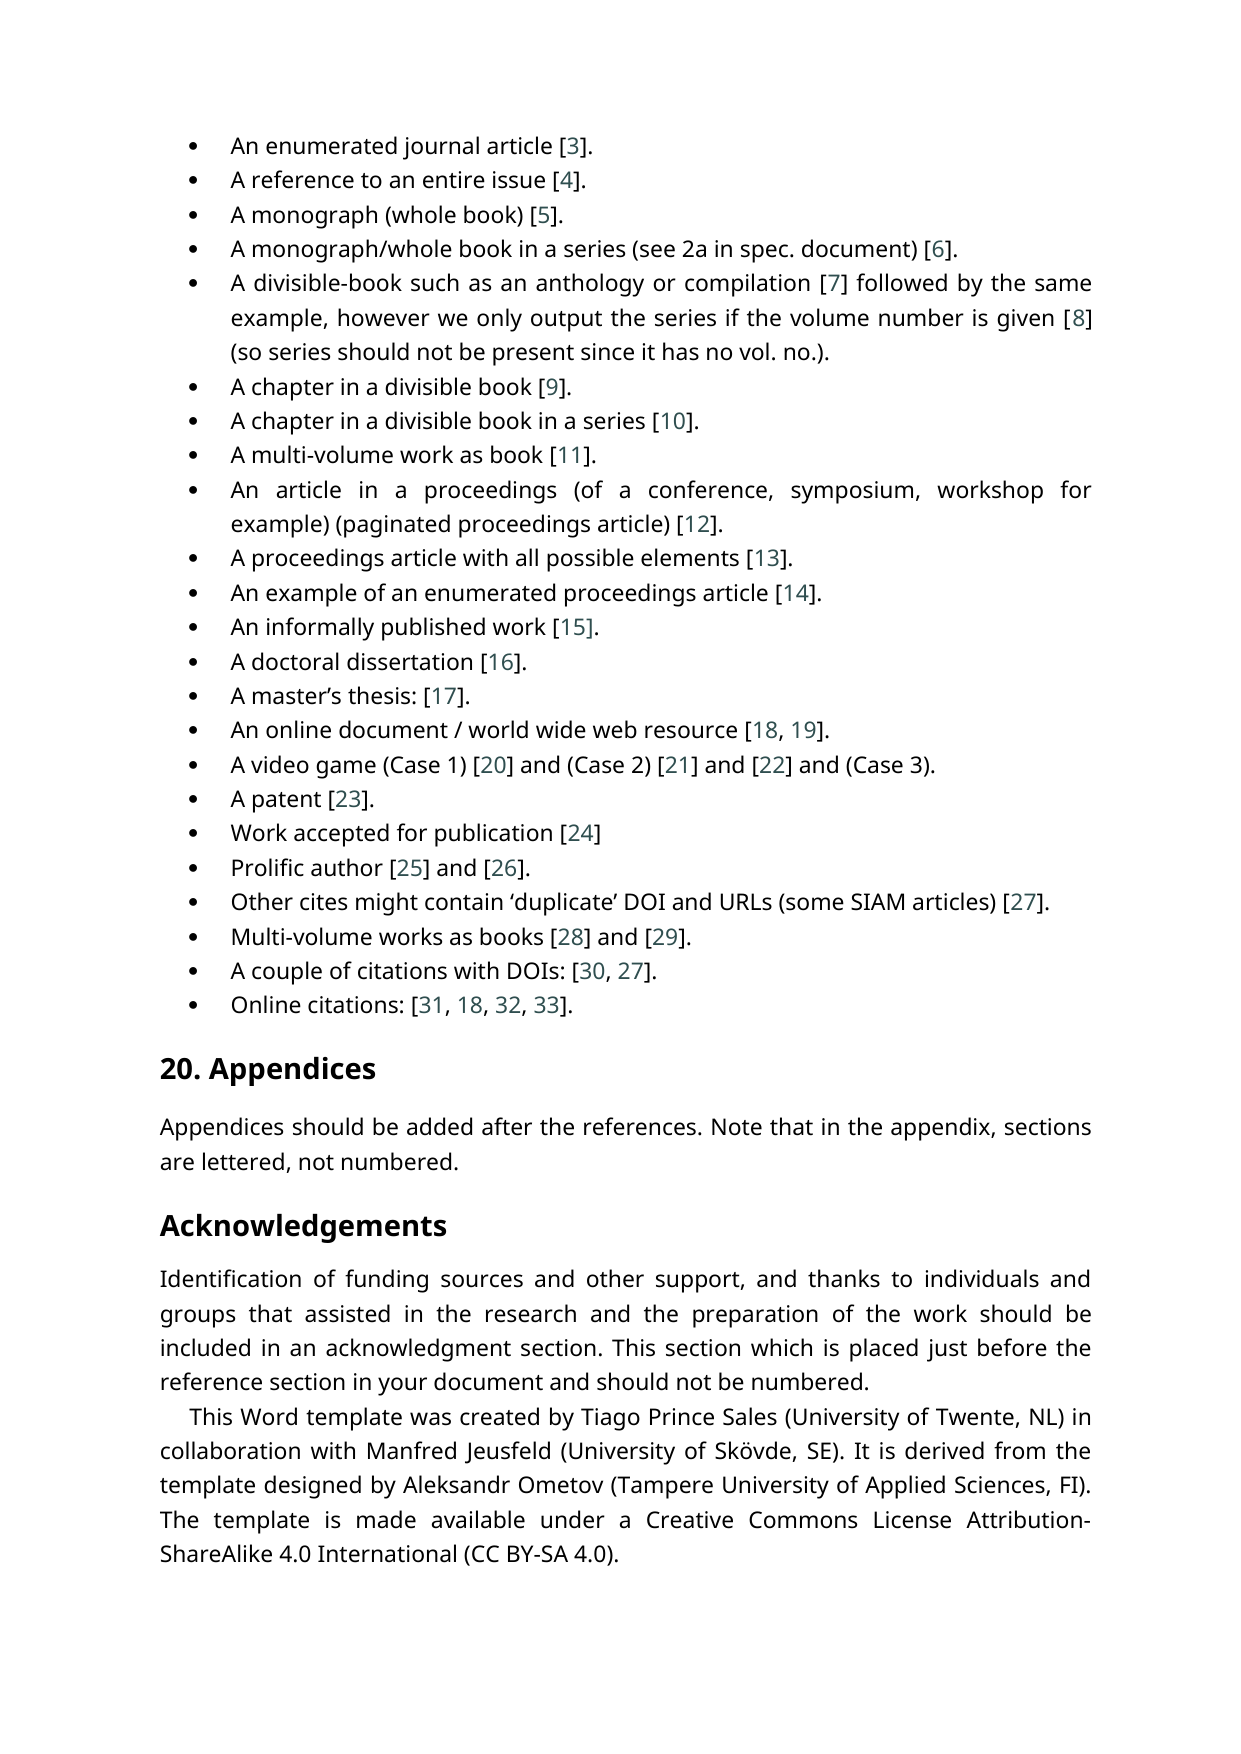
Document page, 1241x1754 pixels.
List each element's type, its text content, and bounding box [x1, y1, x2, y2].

list Online citations: [31, 18, 32, 33]. [189, 989, 1093, 1021]
list An article in a proceedings (of a conference, symposium, workshop for example) (paginated proceedings article) [12]. [189, 474, 1093, 539]
list A couple of citations with DOIs: [30, 27]. [189, 955, 1093, 986]
list An online document / world wide web resource [18, 19]. [189, 714, 1093, 746]
subtitle Appendices [159, 1049, 1093, 1088]
text Appendices should be added after the references. Note that in the appendix, sections are lettered, not numbered. [159, 1111, 1093, 1177]
list A video game (Case 1) [20] and (Case 2) [21] and [22] and (Case 3). [189, 749, 1093, 780]
text Identification of funding sources and other support, and thanks to individuals and groups that assisted in the research and the preparation of the work should be included in an acknowledgment section. This section which is placed just before the reference section in your document and should not be numbered. [159, 1263, 1093, 1398]
list A monograph/whole book in a series (see 2a in spec. document) [6]. [189, 233, 1093, 264]
list A doctoral dissertation [16]. [189, 646, 1093, 677]
list A monograph (whole book) [5]. [189, 199, 1093, 230]
list A patent [23]. [189, 783, 1093, 814]
list A chapter in a divisible book [9]. [189, 371, 1093, 402]
list Work accepted for publication [24] [189, 817, 1093, 849]
list A master’s thesis: [17]. [189, 680, 1093, 711]
list A multi-volume work as book [11]. [189, 439, 1093, 471]
list Multi-volume works as books [28] and [29]. [189, 921, 1093, 952]
text This Word template was created by Tiago Prince Sales (University of Twente, NL) in collaboration with Manfred Jeusfeld (University of Skövde, SE). It is derived from the template designed by Aleksandr Ometov (Tampere University of Applied Sciences, FI). The template is made available under a Creative Commons License Attribution-ShareAlike 4.0 International (CC BY-SA 4.0). [159, 1401, 1093, 1569]
list An example of an enumerated proceedings article [14]. [189, 577, 1093, 608]
subtitle Acknowledgements [159, 1205, 1093, 1244]
list A divisible-book such as an anthology or compilation [7] followed by the same example, however we only output the series if the volume number is given [8] (so series should not be present since it has no vol. no.). [189, 267, 1093, 367]
list Prolific author [25] and [26]. [189, 852, 1093, 883]
list Other cites might contain ‘duplicate’ DOI and URLs (some SIAM articles) [27]. [189, 886, 1093, 917]
list An enumerated journal article [3]. [189, 130, 1093, 161]
list A reference to an entire issue [4]. [189, 164, 1093, 196]
list An informally published work [15]. [189, 611, 1093, 642]
list A chapter in a divisible book in a series [10]. [189, 405, 1093, 436]
list A proceedings article with all possible elements [13]. [189, 542, 1093, 574]
